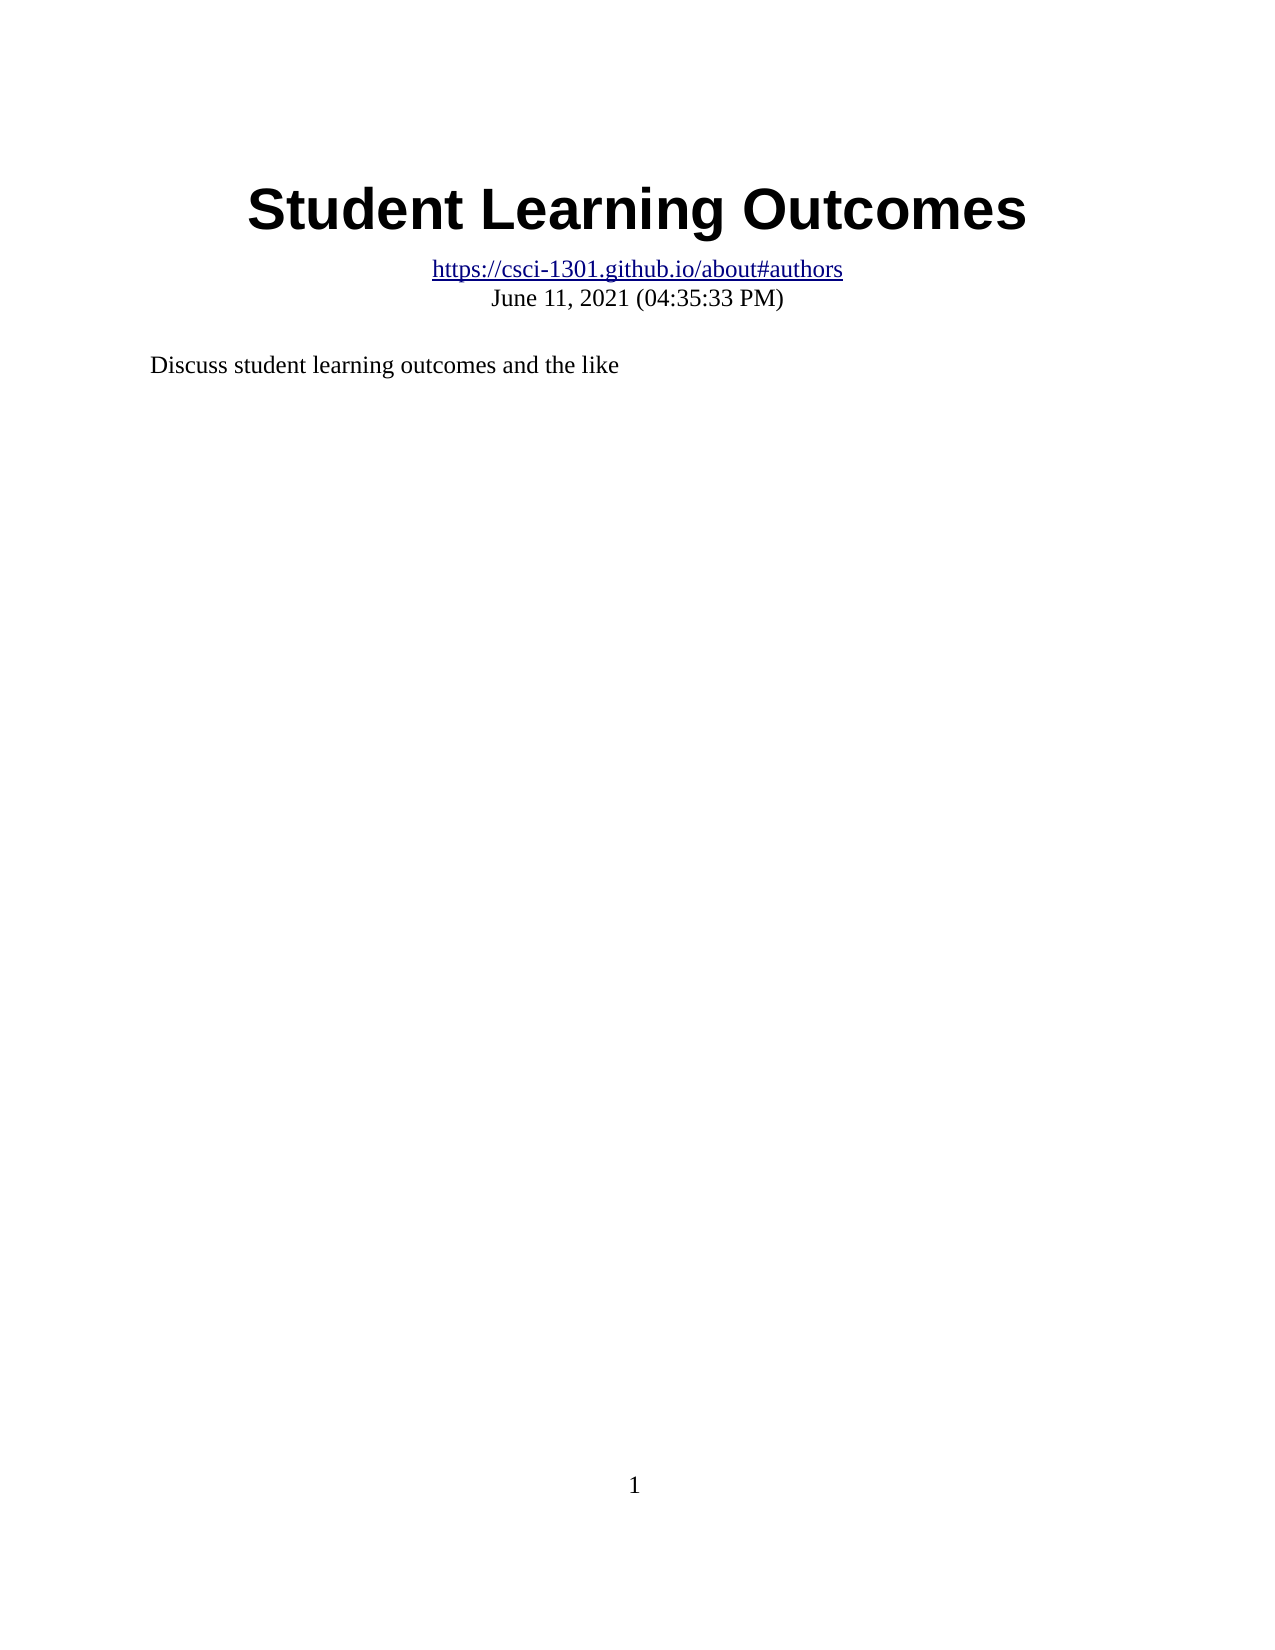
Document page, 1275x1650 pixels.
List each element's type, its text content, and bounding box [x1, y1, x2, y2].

text June 11, 2021 (04:35:33 PM) [150, 283, 1125, 312]
text https://csci-1301.github.io/about#authors [150, 254, 1125, 283]
text Discuss student learning outcomes and the like [150, 350, 1125, 378]
title Student Learning Outcomes [150, 175, 1125, 242]
